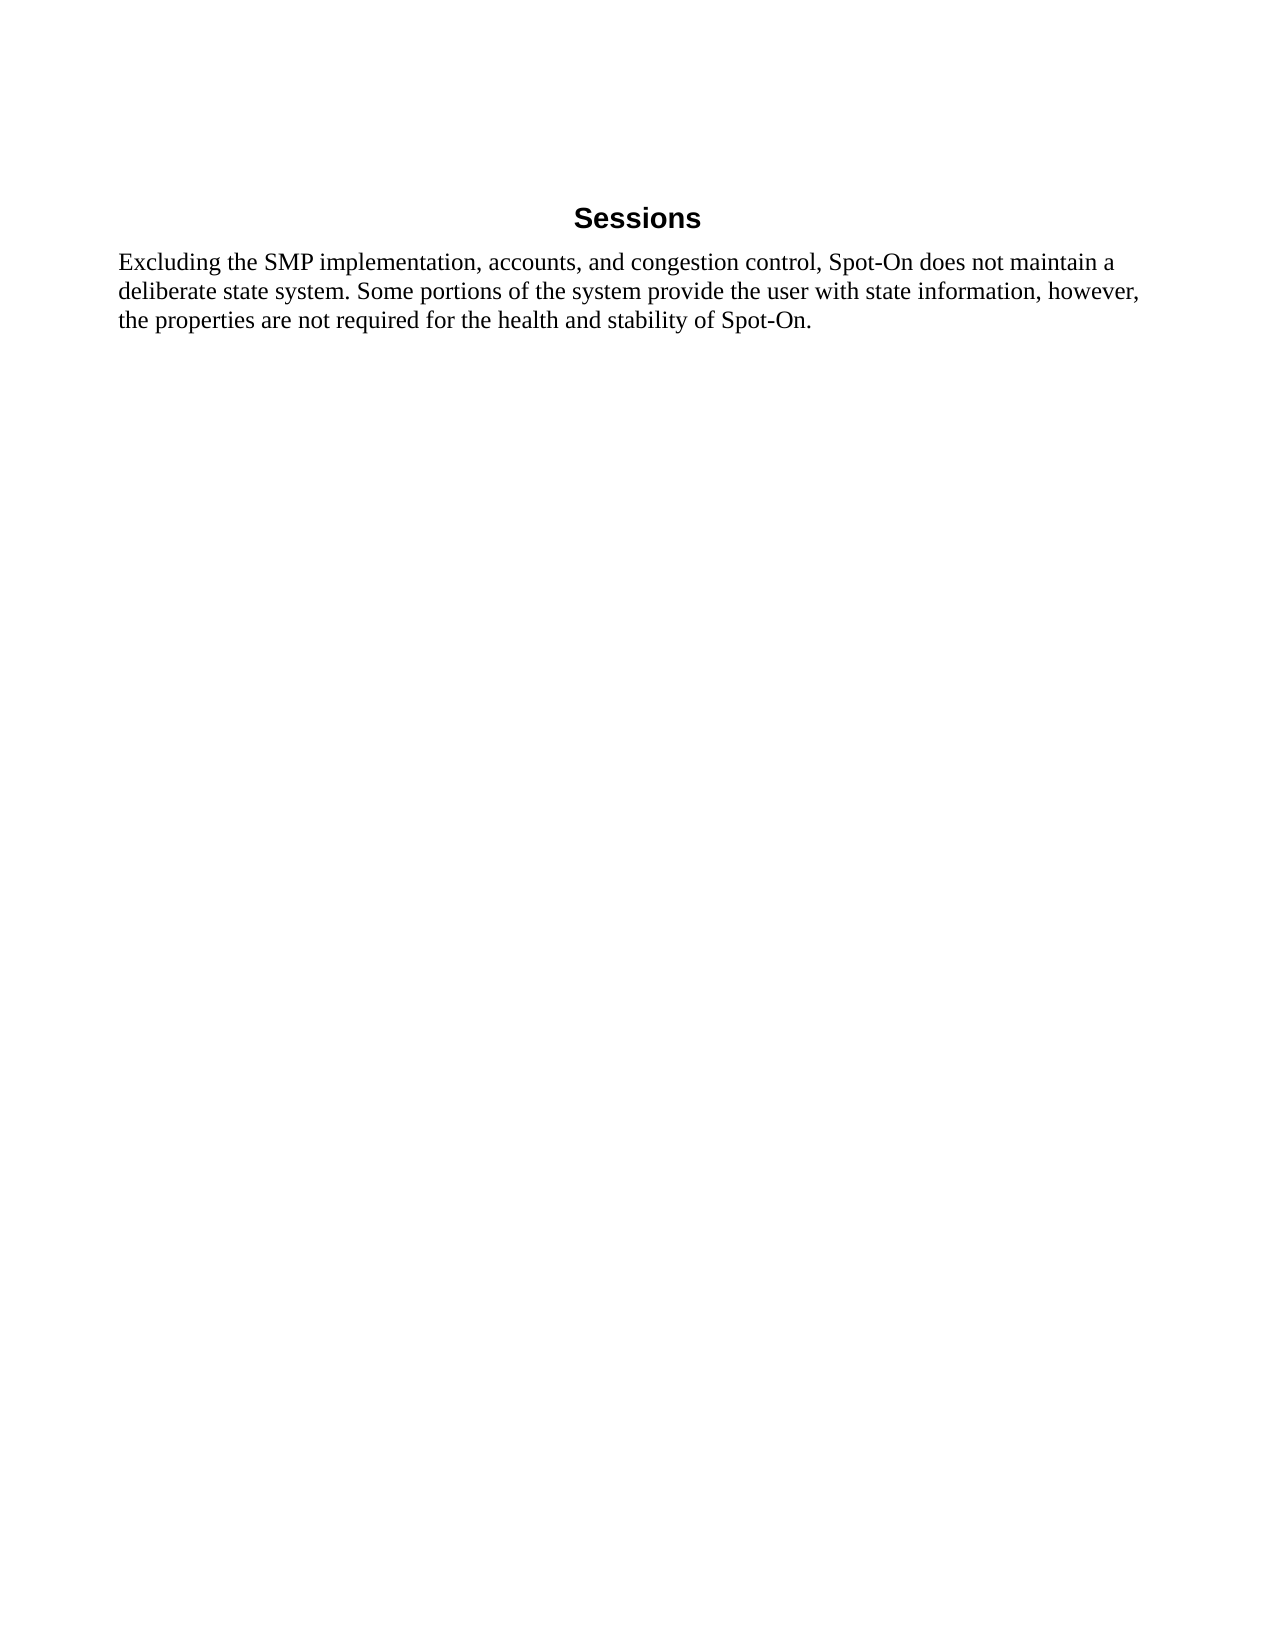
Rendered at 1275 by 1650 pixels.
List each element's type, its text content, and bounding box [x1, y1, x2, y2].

text Excluding the SMP implementation, accounts, and congestion control, Spot-On does not maintain a deliberate state system. Some portions of the system provide the user with state information, however, the properties are not required for the health and stability of Spot-On. [118, 247, 1157, 334]
subtitle Sessions [118, 201, 1157, 235]
